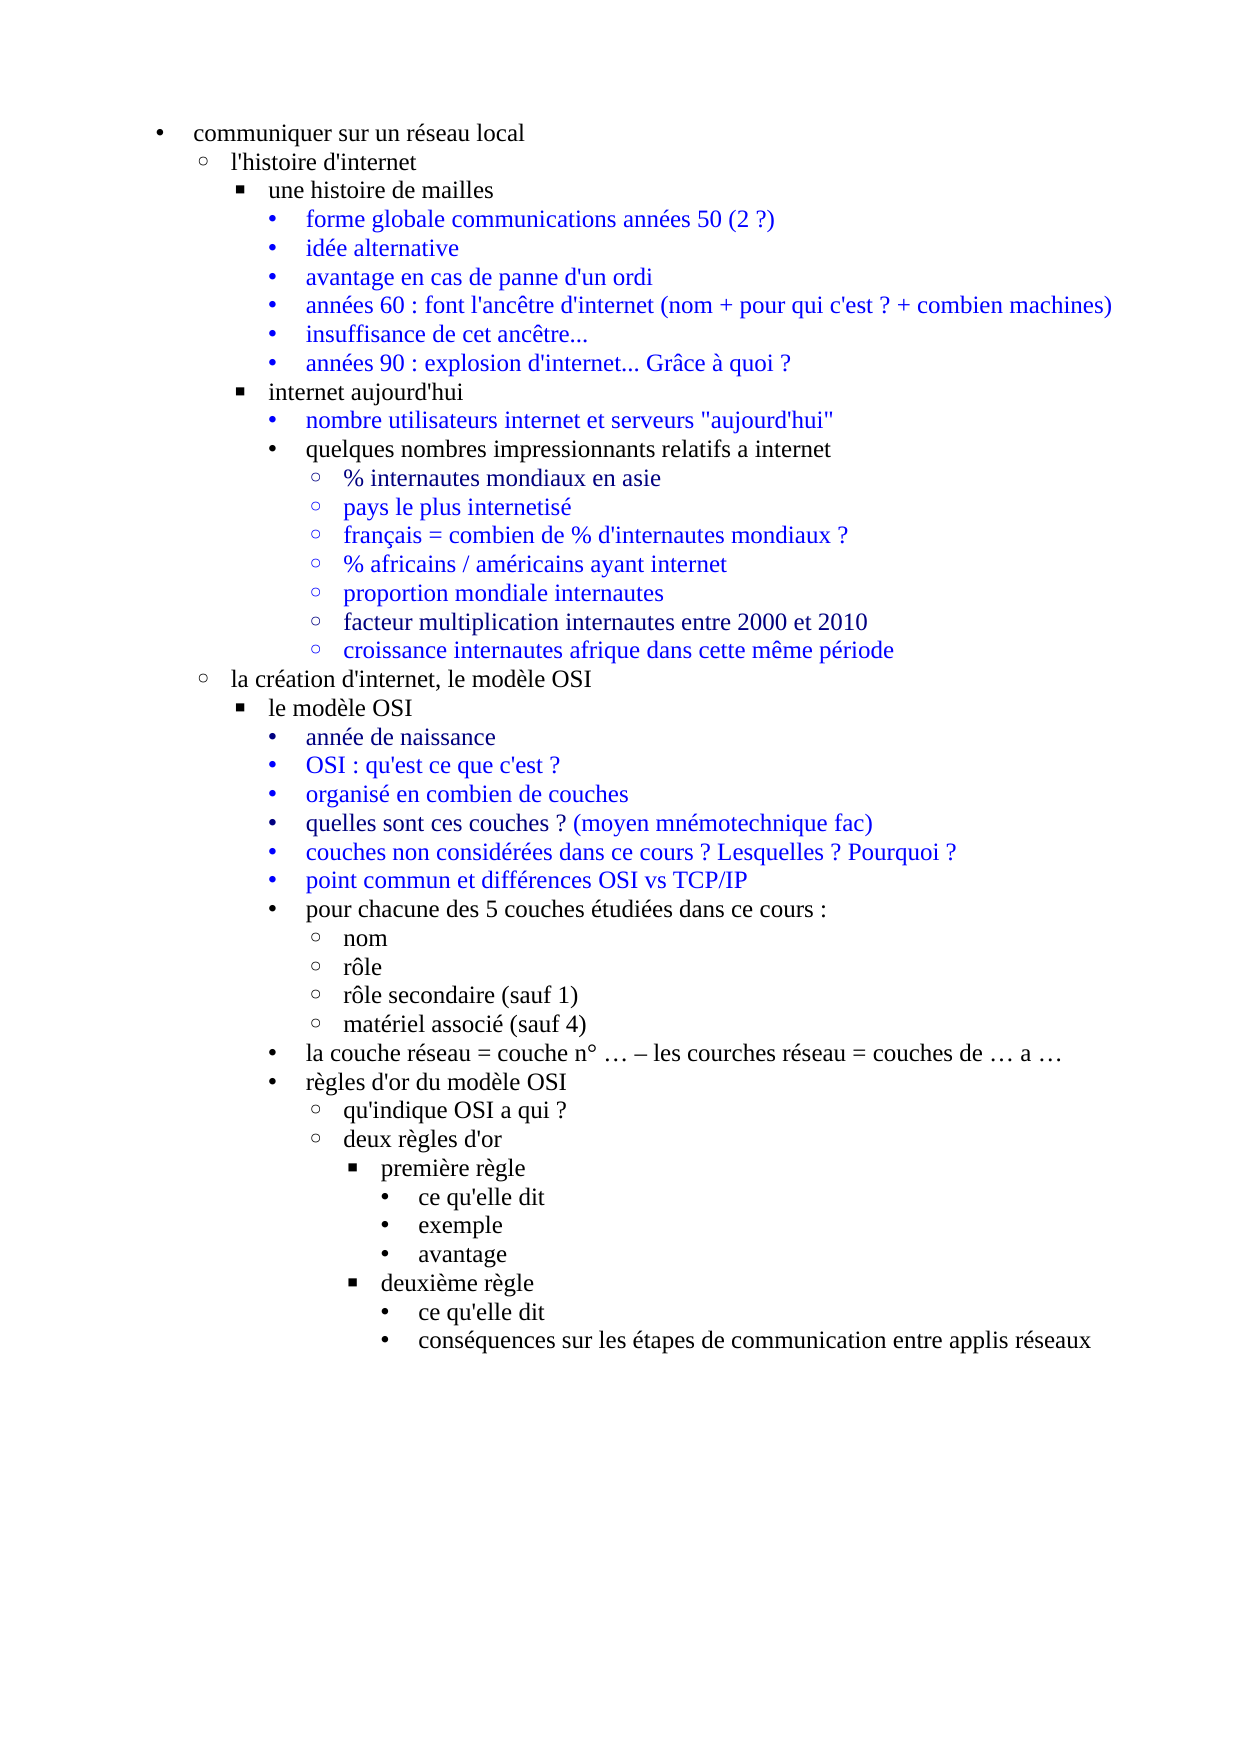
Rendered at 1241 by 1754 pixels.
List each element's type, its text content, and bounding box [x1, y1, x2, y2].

list deux règles d'or [306, 1124, 1122, 1153]
list rôle [306, 952, 1122, 981]
list proportion mondiale internautes [306, 578, 1122, 607]
list années 60 : font l'ancêtre d'internet (nom + pour qui c'est ? + combien machines) [268, 291, 1122, 319]
list qu'indique OSI a qui ? [306, 1096, 1122, 1124]
list ce qu'elle dit [381, 1297, 1122, 1326]
list conséquences sur les étapes de communication entre applis réseaux [381, 1326, 1122, 1354]
list règles d'or du modèle OSI [268, 1067, 1122, 1096]
list nombre utilisateurs internet et serveurs "aujourd'hui" [268, 406, 1122, 434]
list nom [306, 923, 1122, 952]
list point commun et différences OSI vs TCP/IP [268, 866, 1122, 894]
list idée alternative [268, 233, 1122, 262]
list forme globale communications années 50 (2 ?) [268, 204, 1122, 233]
list facteur multiplication internautes entre 2000 et 2010 [306, 607, 1122, 636]
list pays le plus internetisé [306, 492, 1122, 521]
list exemple [381, 1211, 1122, 1239]
list % africains / américains ayant internet [306, 549, 1122, 578]
list ce qu'elle dit [381, 1182, 1122, 1211]
list pour chacune des 5 couches étudiées dans ce cours : [268, 894, 1122, 923]
list matériel associé (sauf 4) [306, 1009, 1122, 1038]
list avantage [381, 1239, 1122, 1268]
list communiquer sur un réseau local [156, 118, 1122, 147]
list une histoire de mailles [231, 176, 1122, 204]
list avantage en cas de panne d'un ordi [268, 262, 1122, 291]
list la création d'internet, le modèle OSI [193, 664, 1122, 693]
list première règle [343, 1153, 1122, 1182]
list l'histoire d'internet [193, 147, 1122, 176]
list année de naissance [268, 722, 1122, 751]
list insuffisance de cet ancêtre... [268, 319, 1122, 348]
list internet aujourd'hui [231, 377, 1122, 406]
list français = combien de % d'internautes mondiaux ? [306, 521, 1122, 549]
list quelles sont ces couches ? (moyen mnémotechnique fac) [268, 808, 1122, 837]
list la couche réseau = couche n° … – les courches réseau = couches de … a … [268, 1038, 1122, 1067]
list années 90 : explosion d'internet... Grâce à quoi ? [268, 348, 1122, 377]
list deuxième règle [343, 1268, 1122, 1297]
list le modèle OSI [231, 693, 1122, 722]
list % internautes mondiaux en asie [306, 463, 1122, 492]
list couches non considérées dans ce cours ? Lesquelles ? Pourquoi ? [268, 837, 1122, 866]
list croissance internautes afrique dans cette même période [306, 636, 1122, 664]
list rôle secondaire (sauf 1) [306, 981, 1122, 1009]
list OSI : qu'est ce que c'est ? [268, 751, 1122, 779]
list quelques nombres impressionnants relatifs a internet [268, 434, 1122, 463]
list organisé en combien de couches [268, 779, 1122, 808]
